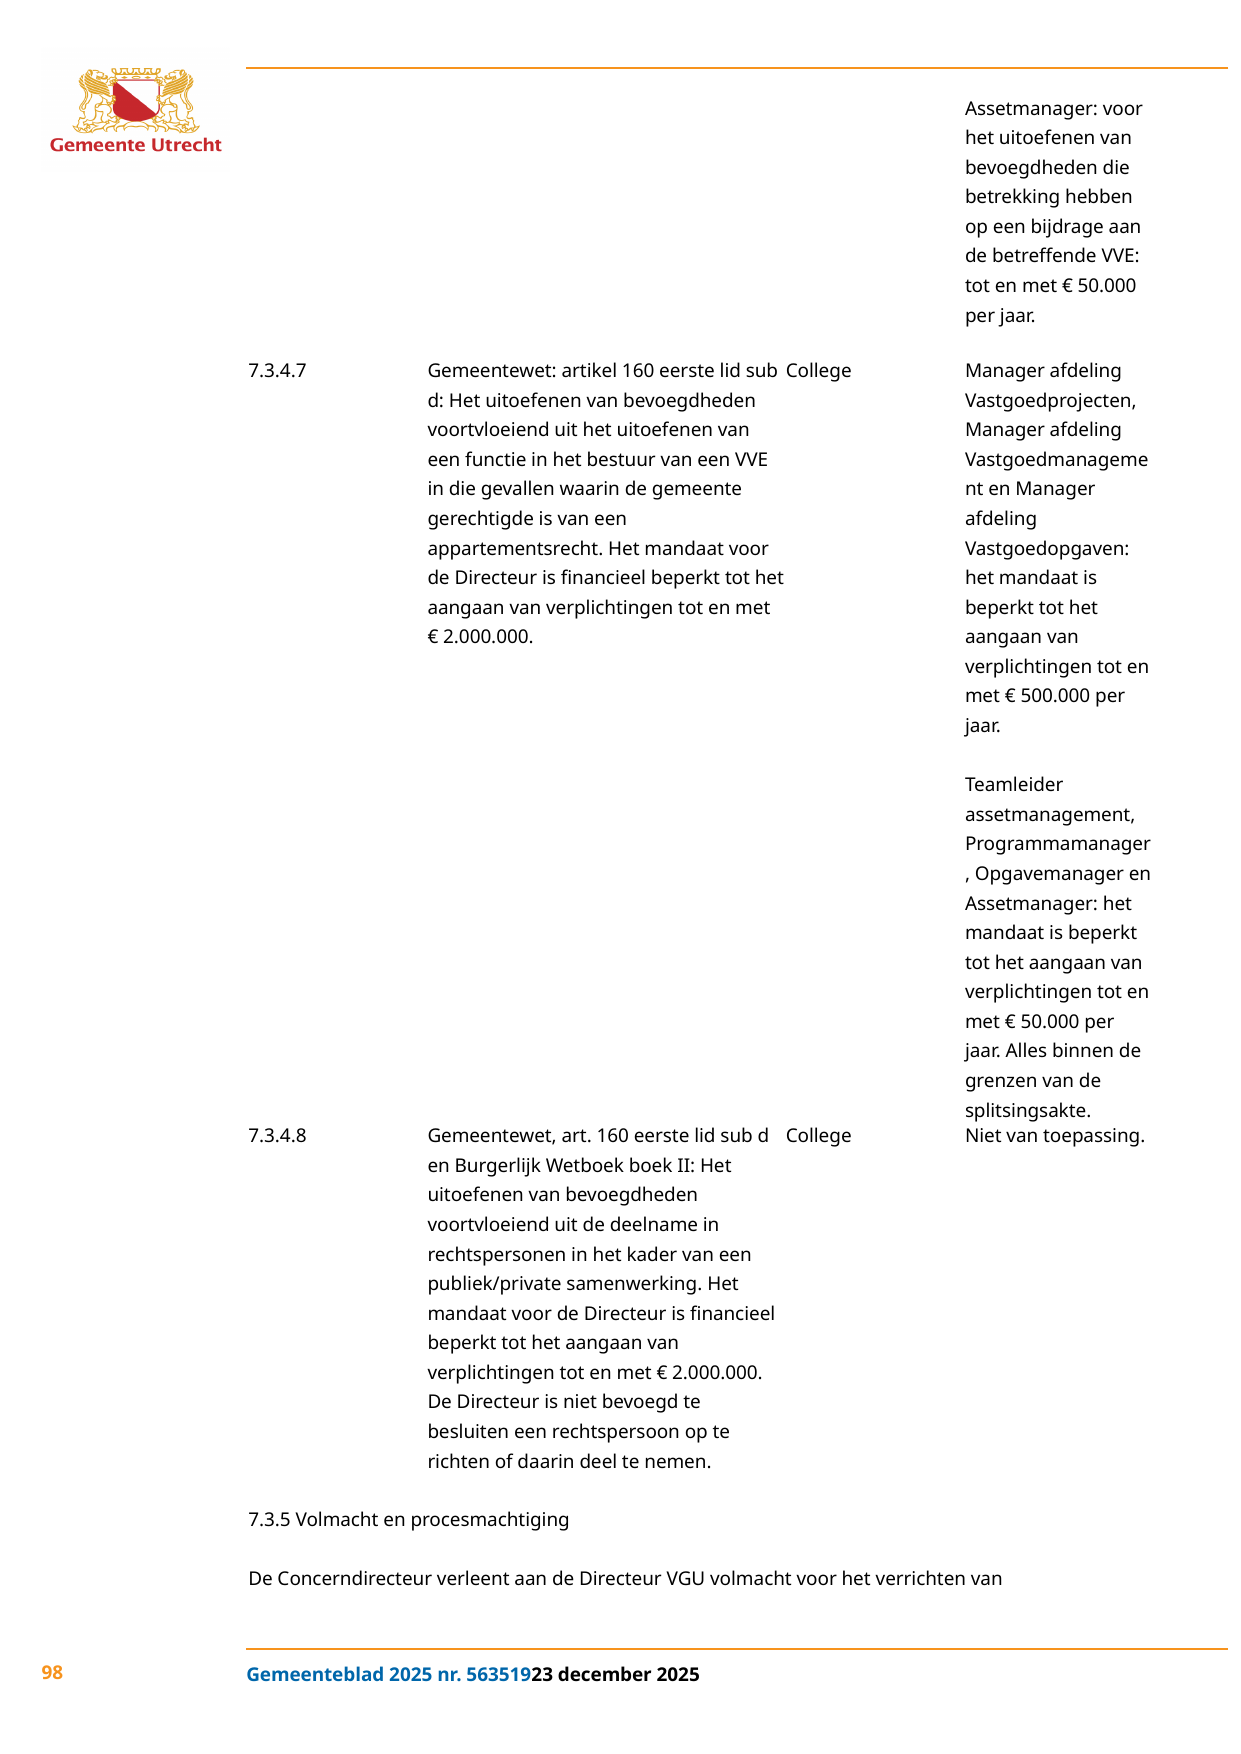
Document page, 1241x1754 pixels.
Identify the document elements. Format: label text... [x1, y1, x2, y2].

table_cell [427, 95, 786, 357]
table_cell Manager afdeling Vastgoedprojecten, Manager afdeling Vastgoedmanagement en Manager afdeling Vastgoedopgaven: het mandaat is beperkt tot het aangaan van verplichtingen tot en met € 500.000 per jaar. Teamleider assetmanagement, Programmamanager, Opgavemanager en Assetmanager: het mandaat is beperkt tot het aangaan van verplichtingen tot en met € 50.000 per jaar. Alles binnen de grenzen van de splitsingsakte. [965, 357, 1152, 1122]
table_cell College [786, 1123, 965, 1474]
table_cell 7.3.4.8 [248, 1123, 427, 1474]
table_cell [248, 95, 427, 357]
table_cell Niet van toepassing. [965, 1123, 1152, 1474]
table_cell Gemeentewet, art. 160 eerste lid sub d en Burgerlijk Wetboek boek II: Het uitoefenen van bevoegdheden voortvloeiend uit de deelname in rechtspersonen in het kader van een publiek/private samenwerking. Het mandaat voor de Directeur is financieel beperkt tot het aangaan van verplichtingen tot en met € 2.000.000. De Directeur is niet bevoegd te besluiten een rechtspersoon op te richten of daarin deel te nemen. [427, 1123, 786, 1474]
table_cell College [786, 357, 965, 1122]
table_cell Gemeentewet: artikel 160 eerste lid sub d: Het uitoefenen van bevoegdheden voortvloeiend uit het uitoefenen van een functie in het bestuur van een VVE in die gevallen waarin de gemeente gerechtigde is van een appartementsrecht. Het mandaat voor de Directeur is financieel beperkt tot het aangaan van verplichtingen tot en met € 2.000.000. [427, 357, 786, 1122]
table_cell Assetmanager: voor het uitoefenen van bevoegdheden die betrekking hebben op een bijdrage aan de betreffende VVE: tot en met € 50.000 per jaar. [965, 95, 1152, 357]
table_cell 7.3.4.7 [248, 357, 427, 1122]
text 7.3.5 Volmacht en procesmachtiging [248, 1506, 1152, 1532]
table_cell [786, 95, 965, 357]
picture [41, 47, 231, 172]
text De Concerndirecteur verleent aan de Directeur VGU volmacht voor het verrichten van [248, 1566, 1152, 1591]
